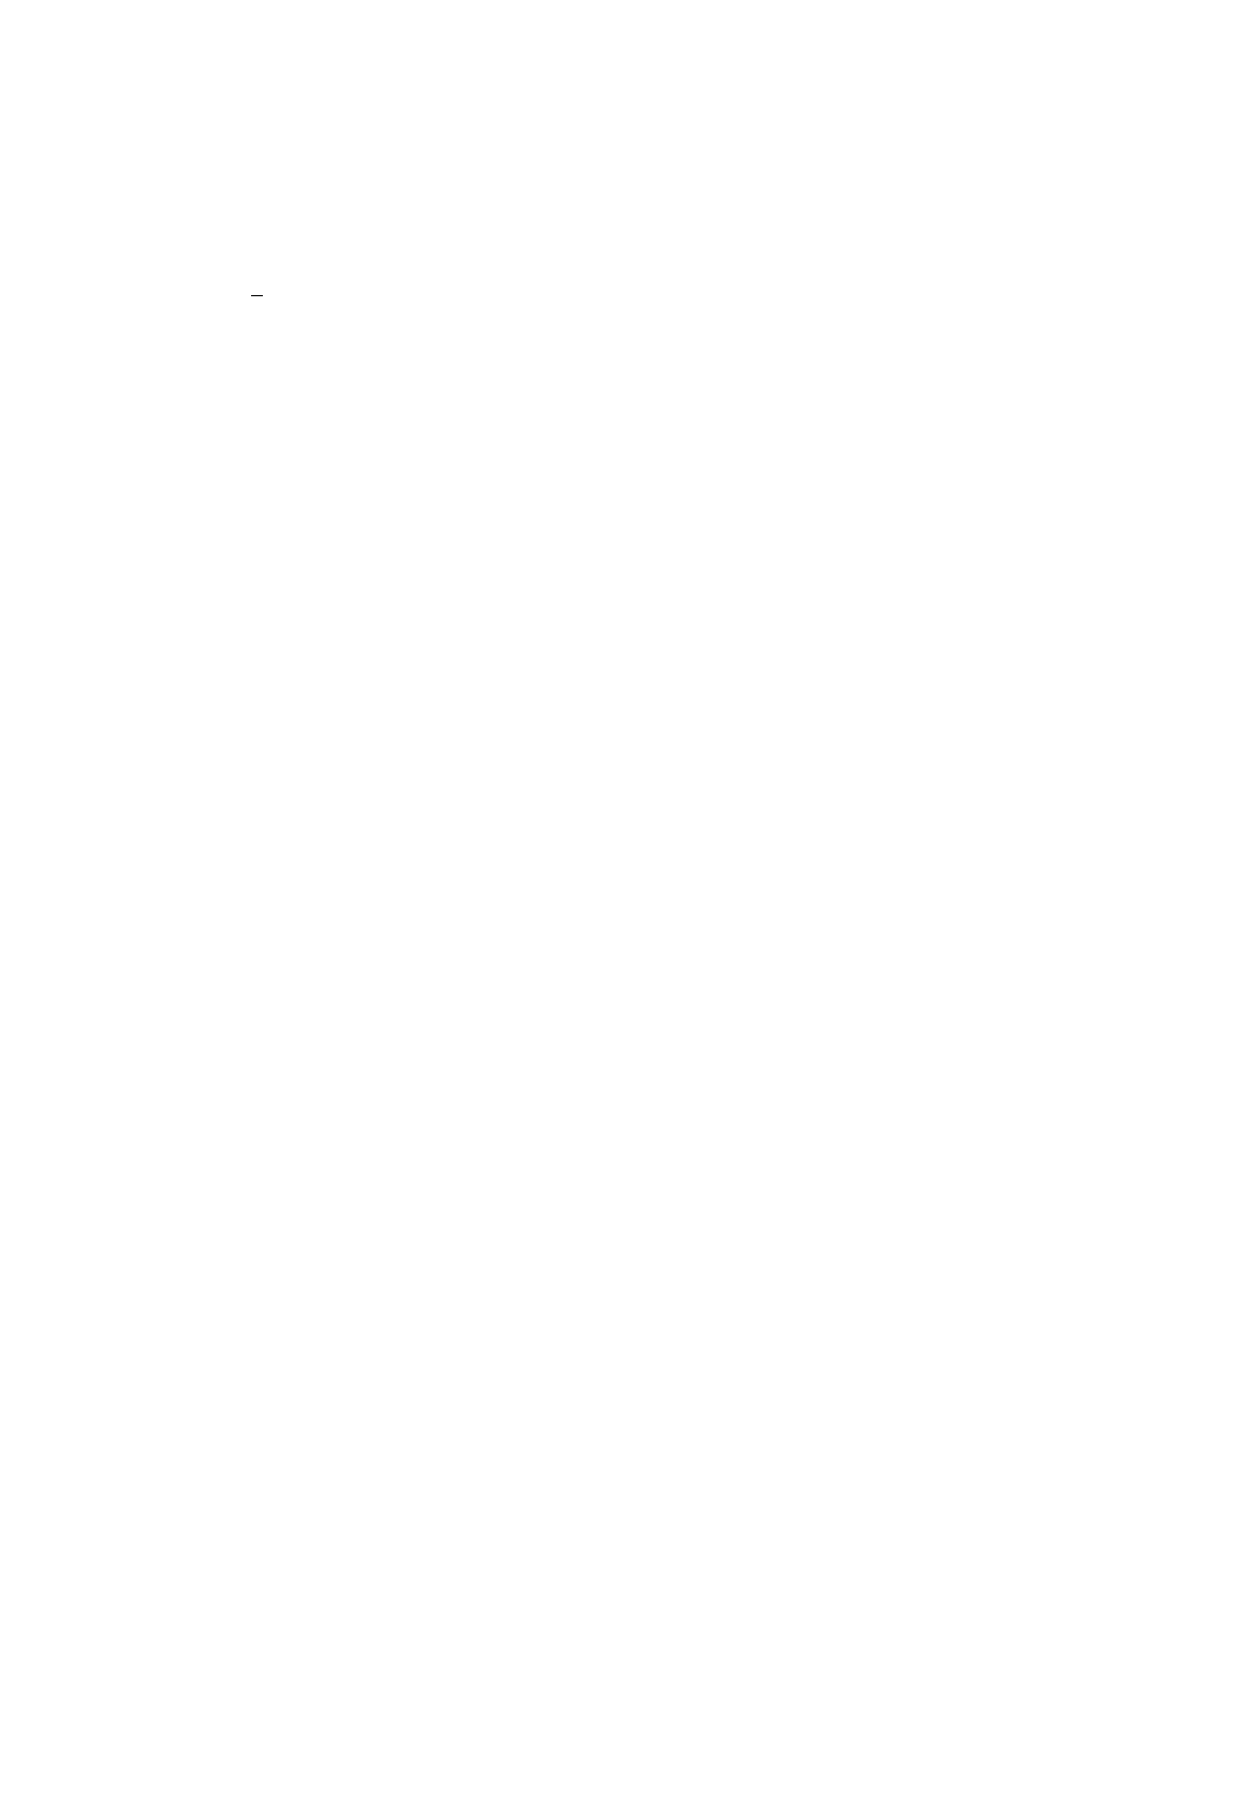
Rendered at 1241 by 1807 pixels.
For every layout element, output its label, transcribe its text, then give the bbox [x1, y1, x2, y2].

text – [251, 280, 1128, 307]
